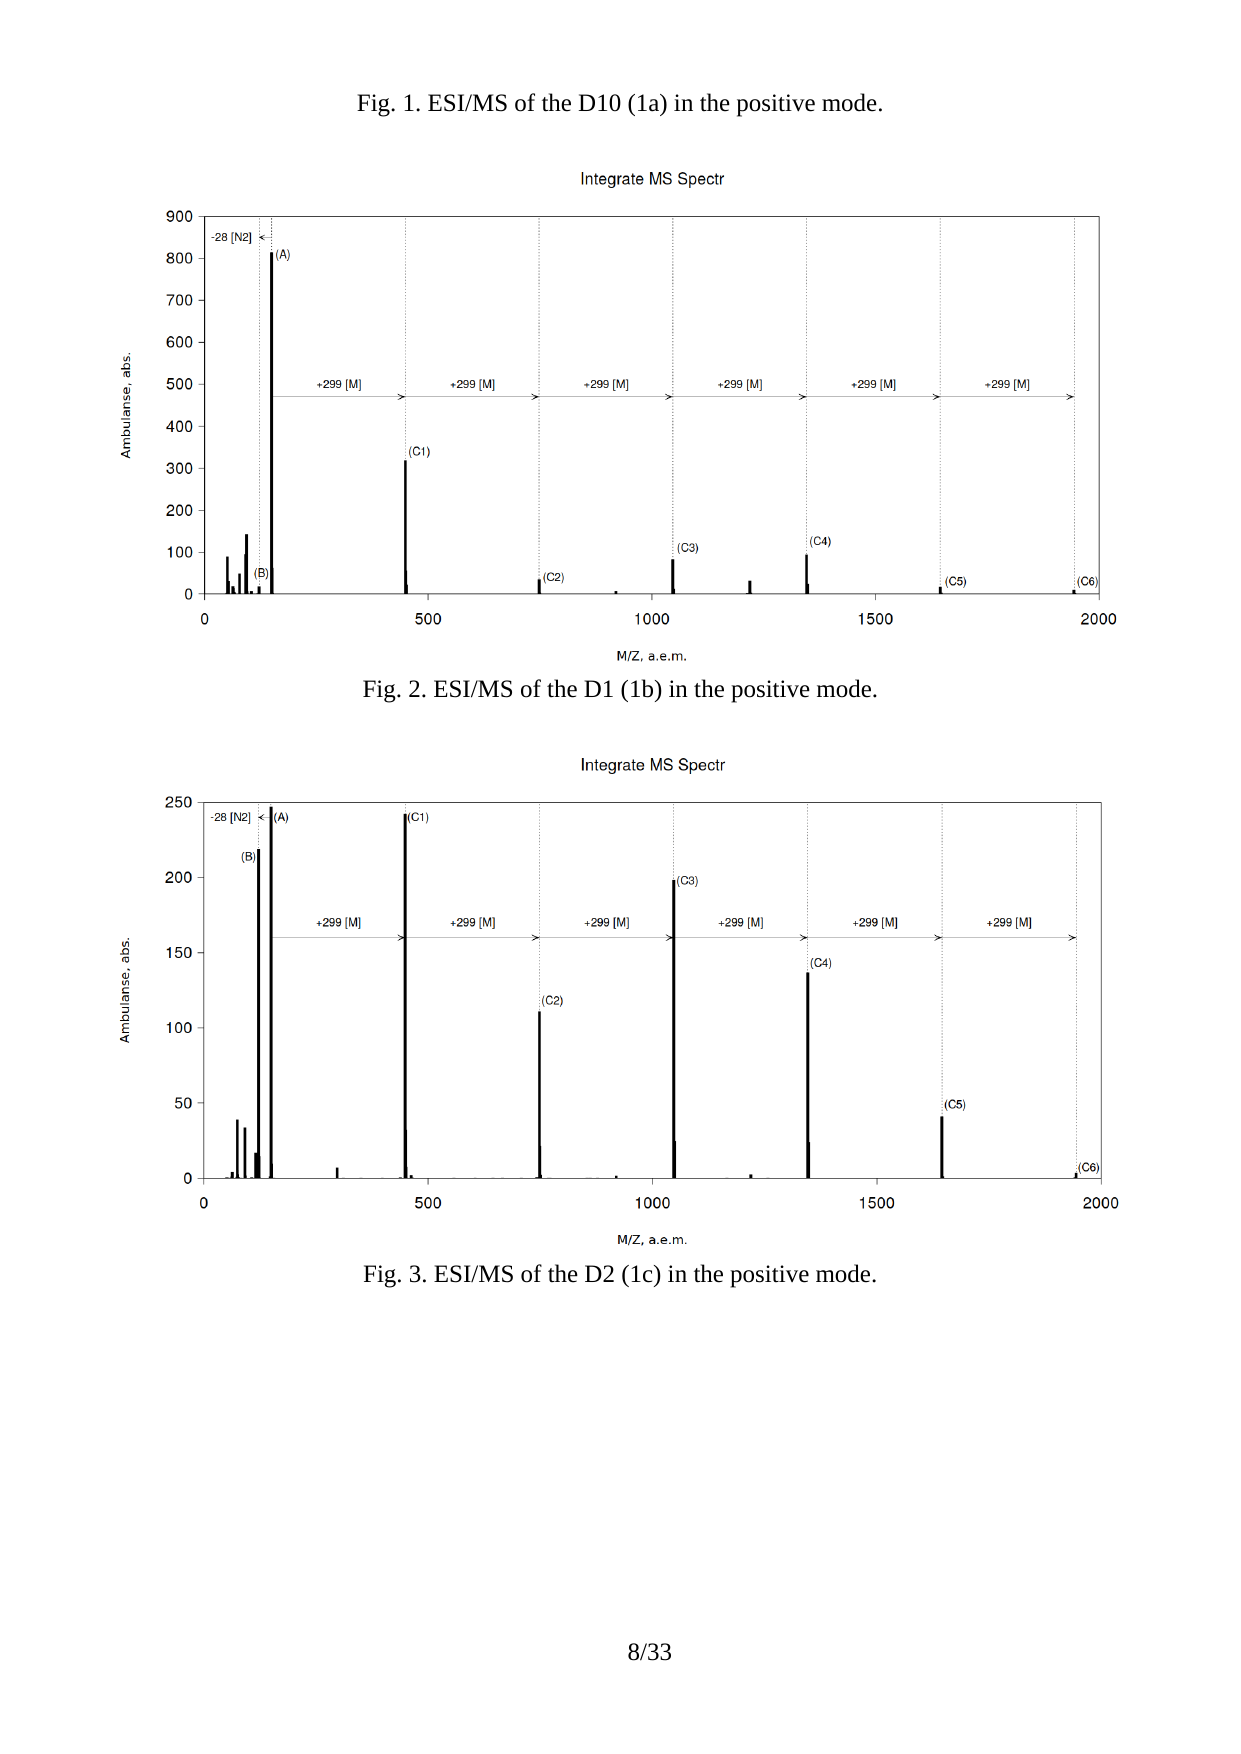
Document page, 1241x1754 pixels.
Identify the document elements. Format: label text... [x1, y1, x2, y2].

text Fig. 3. ESI/MS of the D2 (1c) in the positive mode. [118, 1259, 1122, 1287]
picture [118, 748, 1123, 1251]
text Fig. 2. ESI/MS of the D1 (1b) in the positive mode. [118, 674, 1122, 702]
picture [118, 163, 1123, 666]
text Fig. 1. ESI/MS of the D10 (1a) in the positive mode. [118, 88, 1122, 117]
